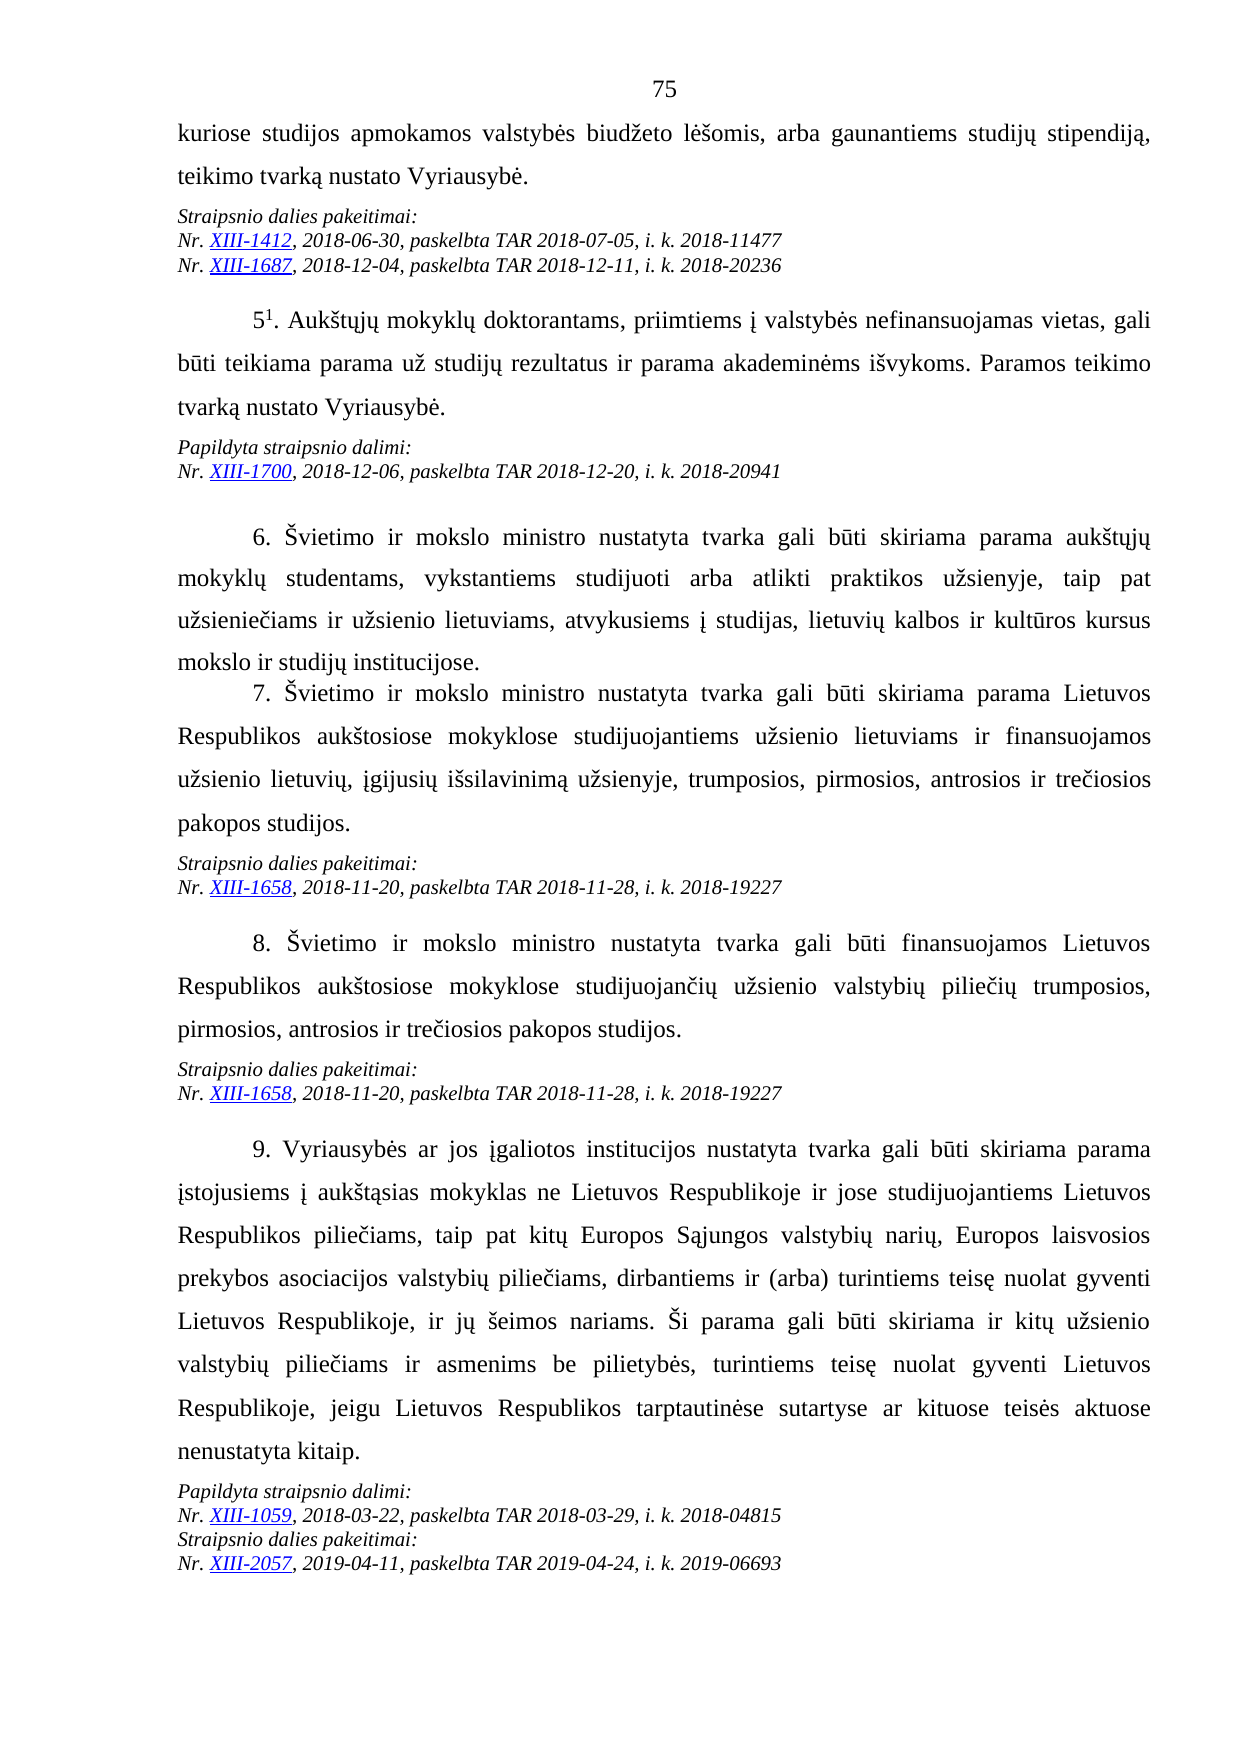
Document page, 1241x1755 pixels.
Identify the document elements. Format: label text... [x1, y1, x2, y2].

text 7. Švietimo ir mokslo ministro nustatyta tvarka gali būti skiriama parama Lietuvos Respublikos aukštosiose mokyklose studijuojantiems užsienio lietuviams ir finansuojamos užsienio lietuvių, įgijusių išsilavinimą užsienyje, trumposios, pirmosios, antrosios ir trečiosios pakopos studijos. [177, 678, 1152, 836]
text 51. Aukštųjų mokyklų doktorantams, priimtiems į valstybės nefinansuojamas vietas, gali būti teikiama parama už studijų rezultatus ir parama akademinėms išvykoms. Paramos teikimo tvarką nustato Vyriausybė. [177, 305, 1152, 420]
text Straipsnio dalies pakeitimai: [177, 1527, 1152, 1551]
text Straipsnio dalies pakeitimai: [177, 204, 1152, 228]
text Nr. XIII-2057, 2019-04-11, paskelbta TAR 2019-04-24, i. k. 2019-06693 [177, 1551, 1152, 1575]
text Nr. XIII-1658, 2018-11-20, paskelbta TAR 2018-11-28, i. k. 2018-19227 [177, 875, 1152, 899]
text Straipsnio dalies pakeitimai: [177, 851, 1152, 875]
text Nr. XIII-1059, 2018-03-22, paskelbta TAR 2018-03-29, i. k. 2018-04815 [177, 1503, 1152, 1527]
text Nr. XIII-1412, 2018-06-30, paskelbta TAR 2018-07-05, i. k. 2018-11477 [177, 228, 1152, 252]
text Nr. XIII-1658, 2018-11-20, paskelbta TAR 2018-11-28, i. k. 2018-19227 [177, 1081, 1152, 1105]
text Straipsnio dalies pakeitimai: [177, 1057, 1152, 1081]
text Papildyta straipsnio dalimi: [177, 435, 1152, 459]
text Papildyta straipsnio dalimi: [177, 1479, 1152, 1503]
text 8. Švietimo ir mokslo ministro nustatyta tvarka gali būti finansuojamos Lietuvos Respublikos aukštosiose mokyklose studijuojančių užsienio valstybių piliečių trumposios, pirmosios, antrosios ir trečiosios pakopos studijos. [177, 928, 1152, 1043]
text Nr. XIII-1700, 2018-12-06, paskelbta TAR 2018-12-20, i. k. 2018-20941 [177, 459, 1152, 483]
text 6. Švietimo ir mokslo ministro nustatyta tvarka gali būti skiriama parama aukštųjų mokyklų studentams, vykstantiems studijuoti arba atlikti praktikos užsienyje, taip pat užsieniečiams ir užsienio lietuviams, atvykusiems į studijas, lietuvių kalbos ir kultūros kursus mokslo ir studijų institucijose. [177, 512, 1152, 678]
text 9. Vyriausybės ar jos įgaliotos institucijos nustatyta tvarka gali būti skiriama parama įstojusiems į aukštąsias mokyklas ne Lietuvos Respublikoje ir jose studijuojantiems Lietuvos Respublikos piliečiams, taip pat kitų Europos Sąjungos valstybių narių, Europos laisvosios prekybos asociacijos valstybių piliečiams, dirbantiems ir (arba) turintiems teisę nuolat gyventi Lietuvos Respublikoje, ir jų šeimos nariams. Ši parama gali būti skiriama ir kitų užsienio valstybių piliečiams ir asmenims be pilietybės, turintiems teisę nuolat gyventi Lietuvos Respublikoje, jeigu Lietuvos Respublikos tarptautinėse sutartyse ar kituose teisės aktuose nenustatyta kitaip. [177, 1134, 1152, 1464]
text kuriose studijos apmokamos valstybės biudžeto lėšomis, arba gaunantiems studijų stipendiją, teikimo tvarką nustato Vyriausybė. [177, 118, 1152, 190]
text Nr. XIII-1687, 2018-12-04, paskelbta TAR 2018-12-11, i. k. 2018-20236 [177, 252, 1152, 277]
